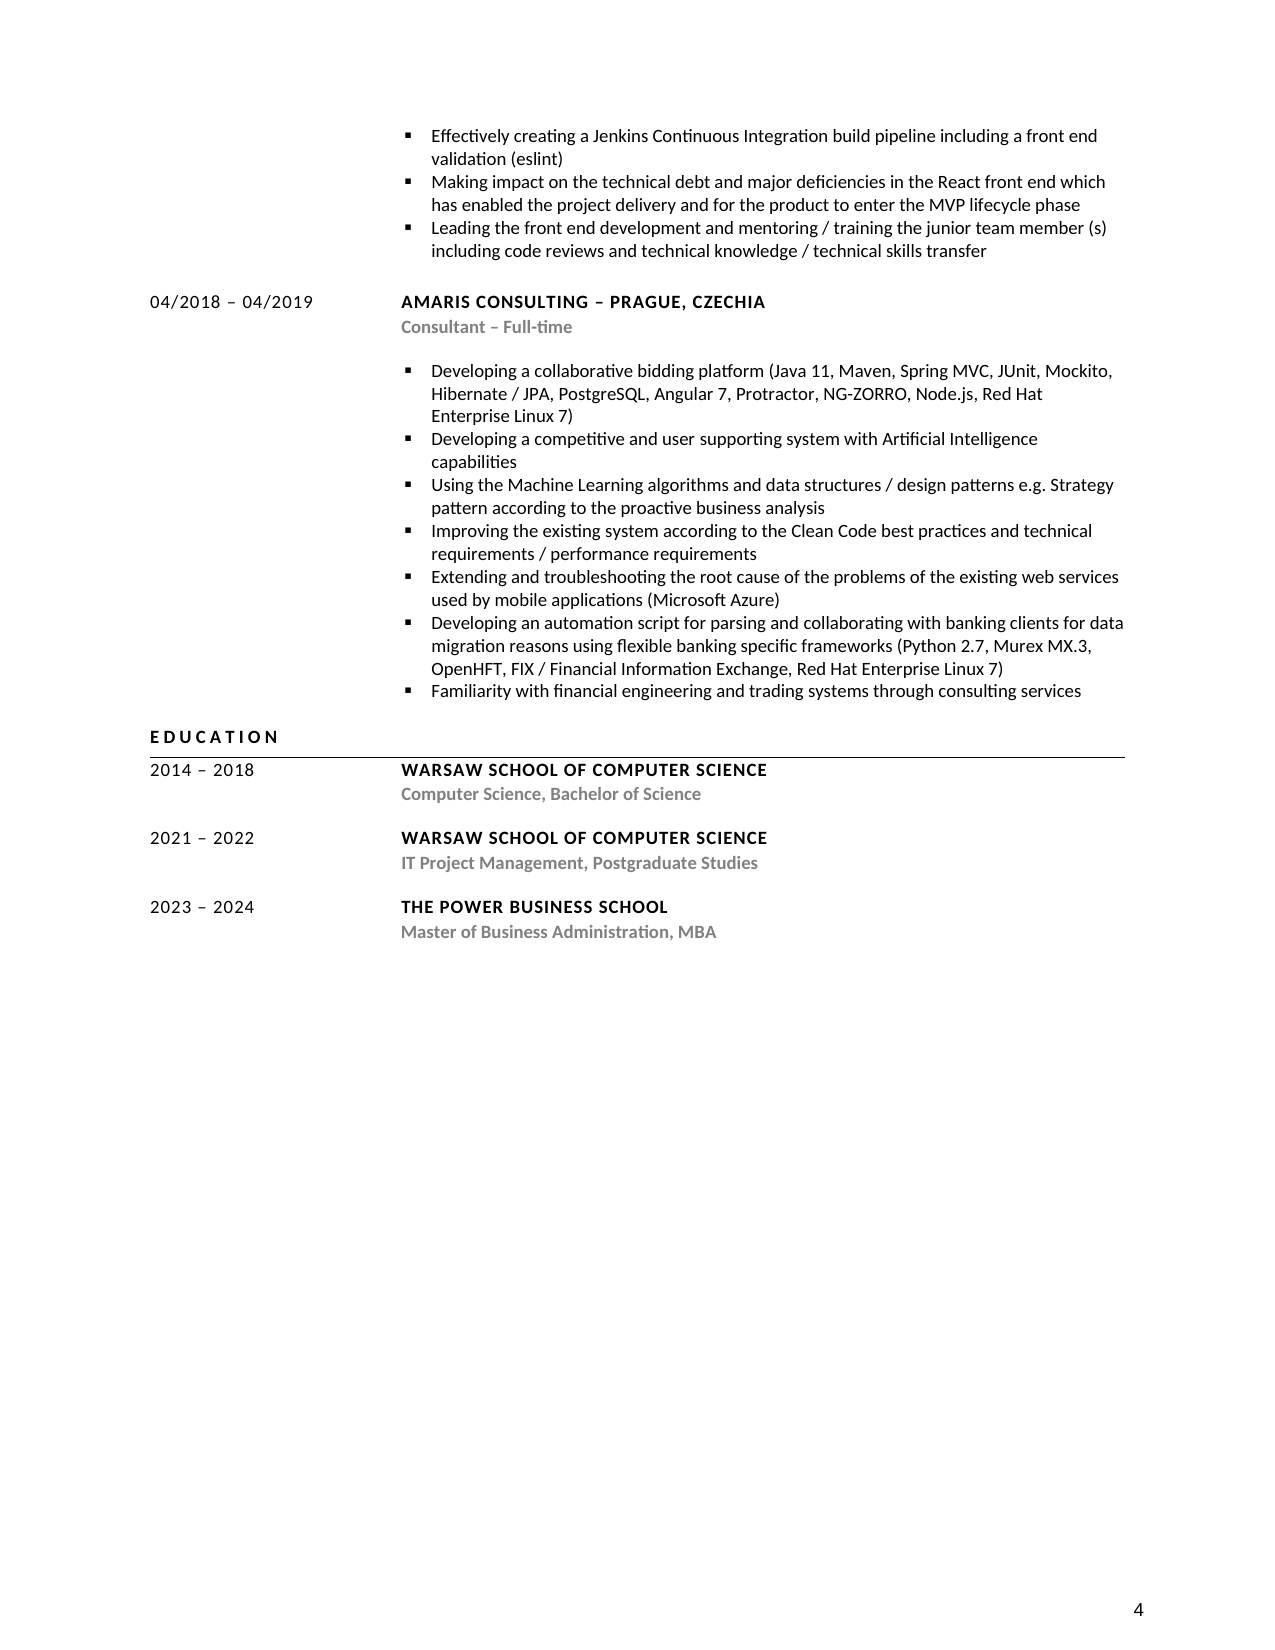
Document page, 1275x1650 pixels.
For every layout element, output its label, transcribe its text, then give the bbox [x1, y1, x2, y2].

list Effectively creating a Jenkins Continuous Integration build pipeline including a front end validation (eslint) [404, 124, 1125, 170]
text 2021 – 2022 Warsaw School of Computer Science [150, 827, 1125, 849]
list Familiarity with financial engineering and trading systems through consulting services [404, 680, 1125, 703]
text IT Project Management, Postgraduate Studies [150, 849, 1125, 874]
list Extending and troubleshooting the root cause of the problems of the existing web services used by mobile applications (Microsoft Azure) [404, 565, 1125, 611]
text Computer Science, Bachelor of Science [150, 781, 1125, 806]
text 04/2018 – 04/2019 Amaris Consulting – Prague, Czechia [150, 290, 1125, 313]
list Developing a competitive and user supporting system with Artificial Intelligence capabilities [404, 428, 1125, 473]
subtitle EDUCATION [150, 726, 1125, 757]
text Consultant – Full-time [150, 313, 1125, 338]
text Master of Business Administration, MBA [150, 918, 1125, 943]
list Developing an automation script for parsing and collaborating with banking clients for data migration reasons using flexible banking specific frameworks (Python 2.7, Murex MX.3, OpenHFT, FIX / Financial Information Exchange, Red Hat Enterprise Linux 7) [404, 611, 1125, 680]
list Developing a collaborative bidding platform (Java 11, Maven, Spring MVC, JUnit, Mockito, Hibernate / JPA, PostgreSQL, Angular 7, Protractor, NG-ZORRO, Node.js, Red Hat Enterprise Linux 7) [404, 359, 1125, 428]
text 2014 – 2018 Warsaw School of Computer Science [150, 758, 1125, 781]
list Leading the front end development and mentoring / training the junior team member (s) including code reviews and technical knowledge / technical skills transfer [404, 216, 1125, 262]
list Improving the existing system according to the Clean Code best practices and technical requirements / performance requirements [404, 519, 1125, 565]
list Making impact on the technical debt and major deficiencies in the React front end which has enabled the project delivery and for the product to enter the MVP lifecycle phase [404, 170, 1125, 216]
list Using the Machine Learning algorithms and data structures / design patterns e.g. Strategy pattern according to the proactive business analysis [404, 473, 1125, 519]
text 2023 – 2024 The Power Business School [150, 895, 1125, 918]
